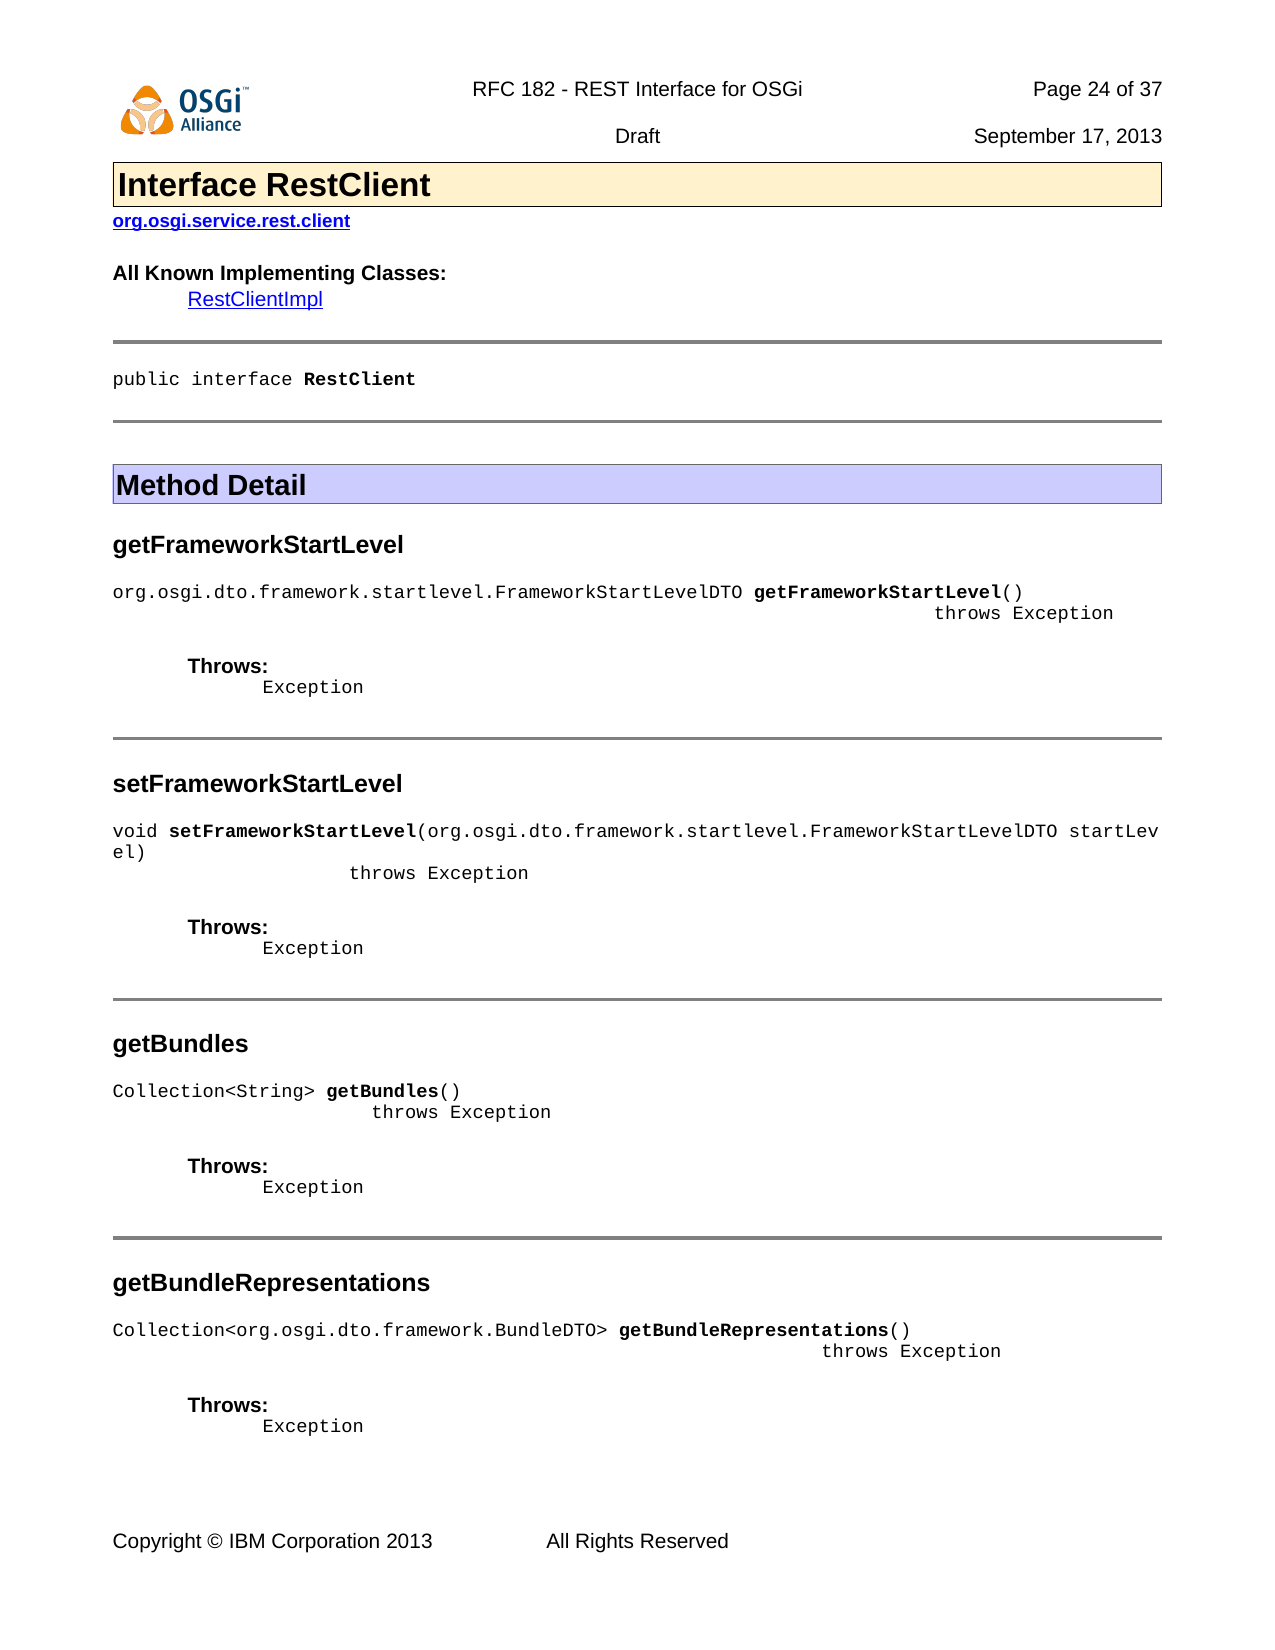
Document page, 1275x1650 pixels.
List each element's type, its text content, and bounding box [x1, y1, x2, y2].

text Throws: [187, 1393, 1162, 1417]
text Exception [262, 1417, 1162, 1438]
text Exception [262, 938, 1162, 960]
text Collection<org.osgi.dto.framework.BundleDTO> getBundleRepresentations() throws Exception [112, 1321, 1162, 1363]
subtitle Method Detail [114, 465, 1161, 503]
text Collection<String> getBundles() throws Exception [112, 1082, 1162, 1124]
text Throws: [187, 654, 1162, 678]
text public interface RestClient [112, 370, 1162, 391]
text Exception [262, 1177, 1162, 1199]
subtitle All Known Implementing Classes: [112, 261, 1162, 285]
text org.osgi.dto.framework.startlevel.FrameworkStartLevelDTO getFrameworkStartLevel() throws Exception [112, 582, 1162, 625]
text Throws: [187, 1153, 1162, 1177]
text Exception [262, 678, 1162, 699]
subtitle getBundleRepresentations [112, 1268, 1162, 1297]
subtitle getBundles [112, 1029, 1162, 1058]
text Throws: [187, 914, 1162, 938]
subtitle getFrameworkStartLevel [112, 529, 1162, 558]
text RestClientImpl [187, 287, 1162, 311]
subtitle setFrameworkStartLevel [112, 769, 1162, 797]
picture [113, 78, 257, 142]
text void setFrameworkStartLevel(org.osgi.dto.framework.startlevel.FrameworkStartLevelDTO startLevel) throws Exception [112, 822, 1162, 885]
subtitle Interface RestClient [114, 163, 1161, 206]
text org.osgi.service.rest.client [112, 210, 1162, 232]
